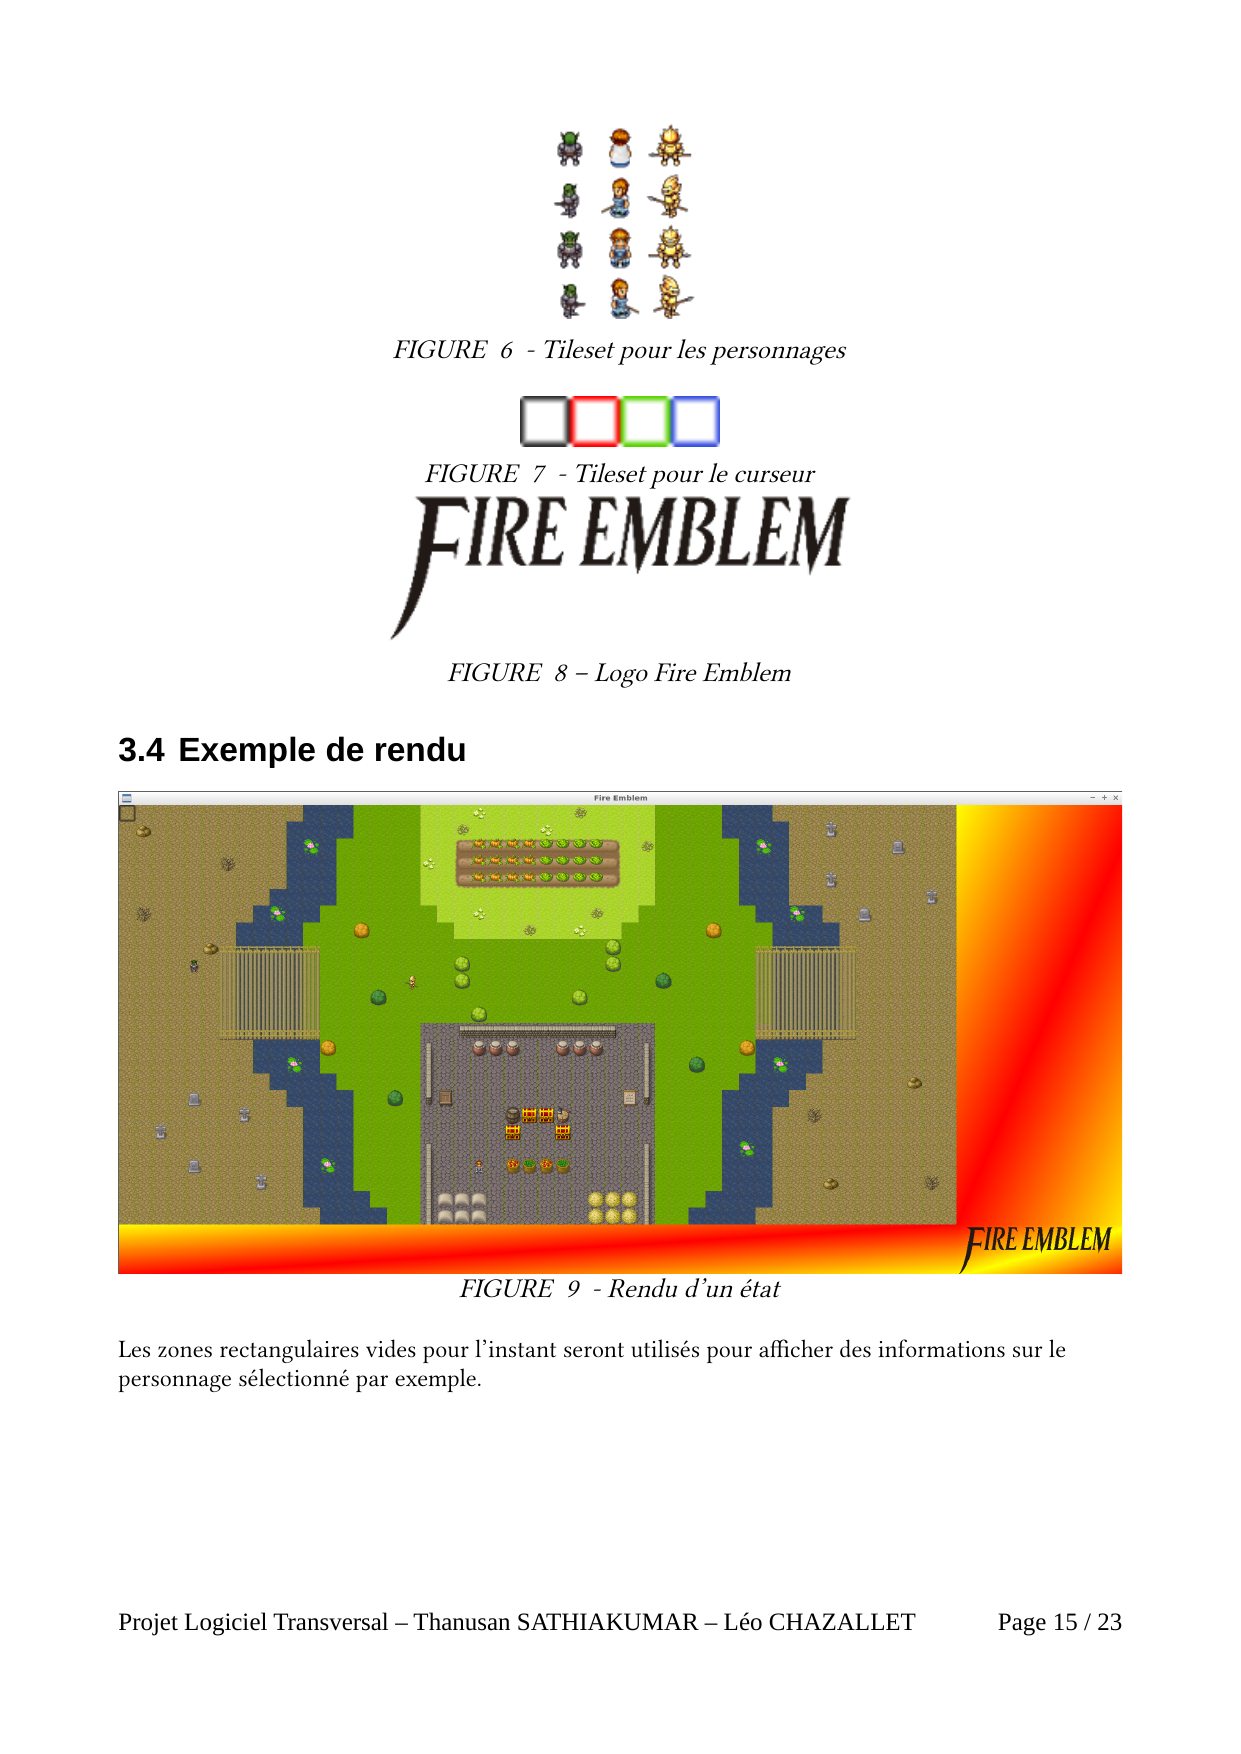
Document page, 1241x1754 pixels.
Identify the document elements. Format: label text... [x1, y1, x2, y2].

picture [545, 118, 695, 319]
subtitle Exemple de rendu [118, 729, 1122, 768]
text FIGURE 7 - Tileset pour le curseur [118, 458, 1122, 489]
text FIGURE 6 - Tileset pour les personnages [118, 335, 1122, 366]
text FIGURE 9 - Rendu d’un état [118, 1274, 1122, 1304]
text FIGURE 8 – Logo Fire Emblem [118, 657, 1122, 688]
text Les zones rectangulaires vides pour l’instant seront utilisés pour afficher des informations sur le personnage sélectionné par exemple. [118, 1335, 1122, 1392]
picture [520, 396, 720, 447]
picture [385, 489, 855, 646]
picture [118, 791, 1123, 1274]
